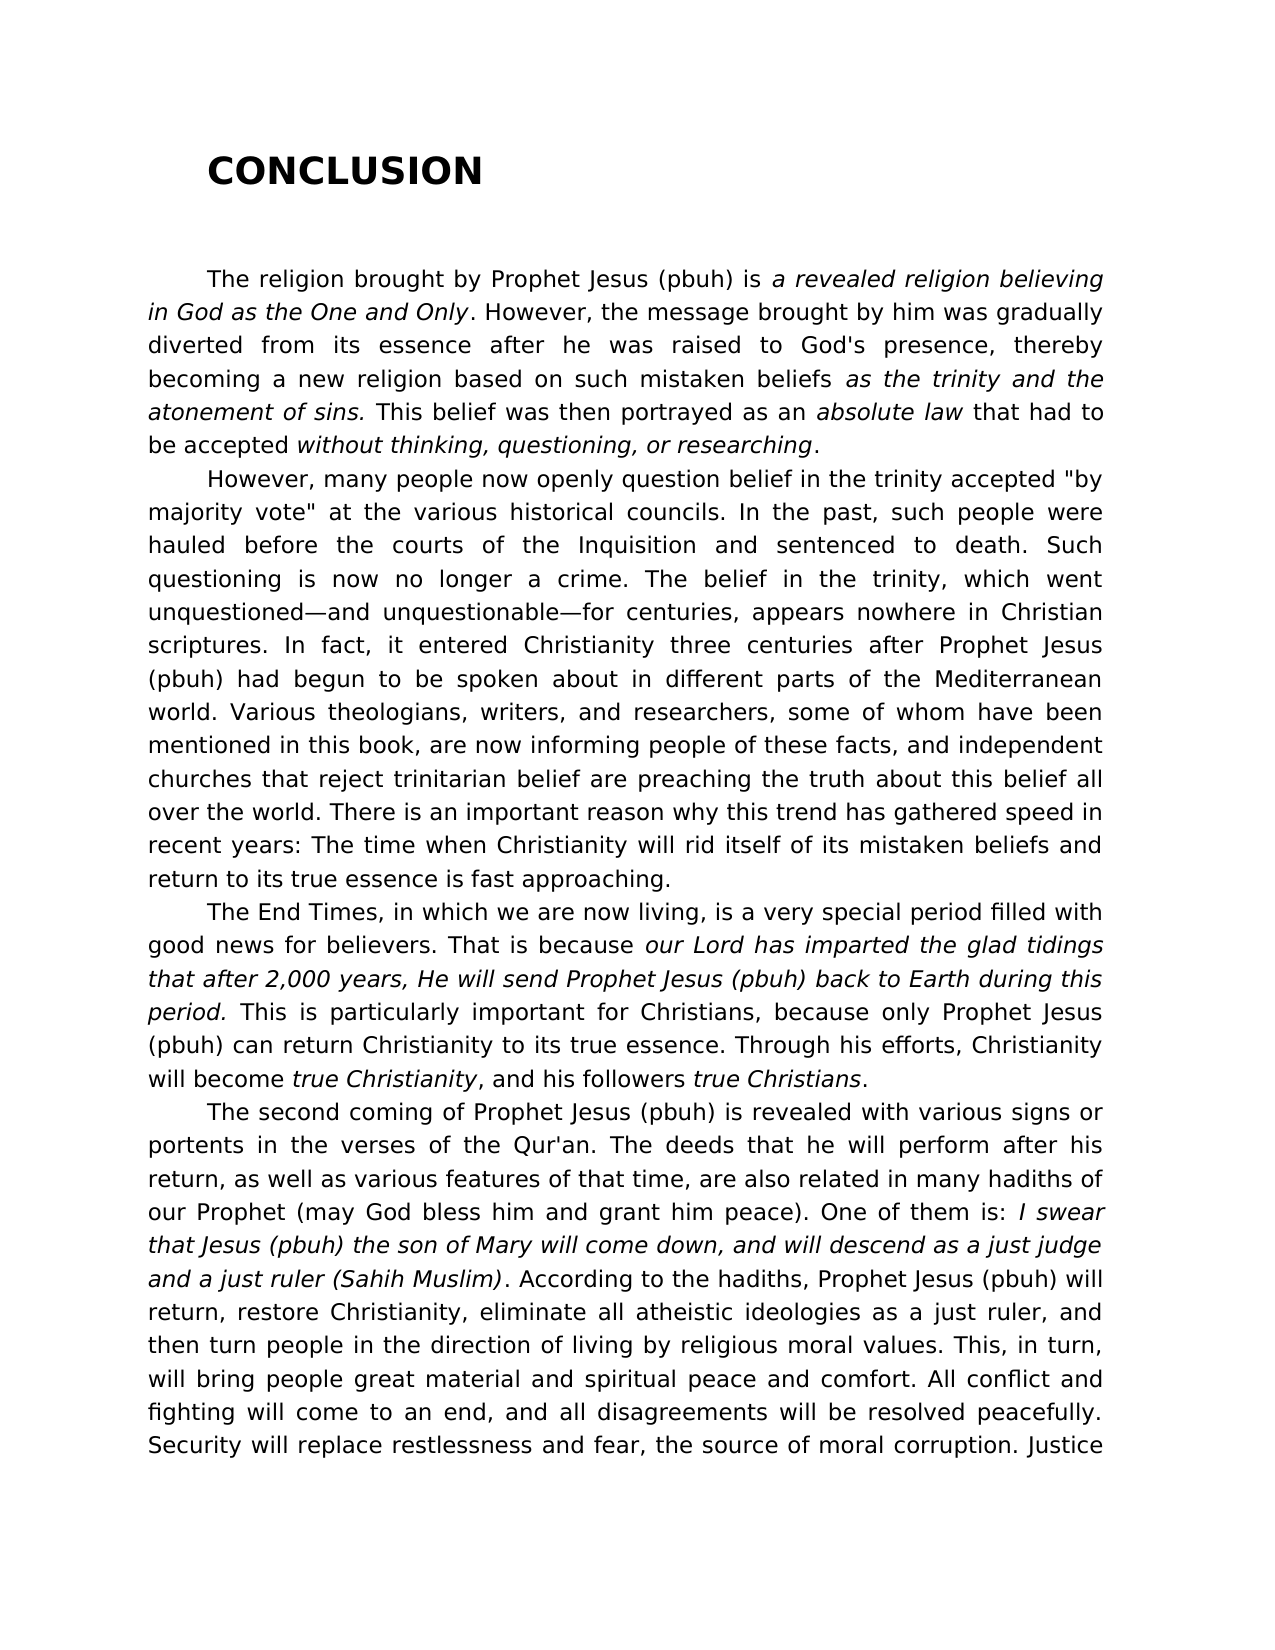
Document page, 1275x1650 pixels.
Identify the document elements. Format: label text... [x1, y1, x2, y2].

text However, many people now openly question belief in the trinity accepted "by majority vote" at the various historical councils. In the past, such people were hauled before the courts of the Inquisition and sentenced to death. Such questioning is now no longer a crime. The belief in the trinity, which went unquestioned—and unquestionable—for centuries, appears nowhere in Christian scriptures. In fact, it entered Christianity three centuries after Prophet Jesus (pbuh) had begun to be spoken about in different parts of the Mediterranean world. Various theologians, writers, and researchers, some of whom have been mentioned in this book, are now informing people of these facts, and independent churches that reject trinitarian belief are preaching the truth about this belief all over the world. There is an important reason why this trend has gathered speed in recent years: The time when Christianity will rid itself of its mistaken beliefs and return to its true essence is fast approaching. [148, 460, 1104, 894]
text The End Times, in which we are now living, is a very special period filled with good news for believers. That is because our Lord has imparted the glad tidings that after 2,000 years, He will send Prophet Jesus (pbuh) back to Earth during this period. This is particularly important for Christians, because only Prophet Jesus (pbuh) can return Christianity to its true essence. Through his efforts, Christianity will become true Christianity, and his followers true Christians. [148, 894, 1104, 1094]
text The religion brought by Prophet Jesus (pbuh) is a revealed religion believing in God as the One and Only. However, the message brought by him was gradually diverted from its essence after he was raised to God's presence, thereby becoming a new religion based on such mistaken beliefs as the trinity and the atonement of sins. This belief was then portrayed as an absolute law that had to be accepted without thinking, questioning, or researching. [148, 260, 1104, 460]
text The second coming of Prophet Jesus (pbuh) is revealed with various signs or portents in the verses of the Qur'an. The deeds that he will perform after his return, as well as various features of that time, are also related in many hadiths of our Prophet (may God bless him and grant him peace). One of them is: I swear that Jesus (pbuh) the son of Mary will come down, and will descend as a just judge and a just ruler (Sahih Muslim). According to the hadiths, Prophet Jesus (pbuh) will return, restore Christianity, eliminate all atheistic ideologies as a just ruler, and then turn people in the direction of living by religious moral values. This, in turn, will bring people great material and spiritual peace and comfort. All conflict and fighting will come to an end, and all disagreements will be resolved peacefully. Security will replace restlessness and fear, the source of moral corruption. Justice [148, 1094, 1104, 1460]
text ConclusIon [148, 150, 1104, 194]
